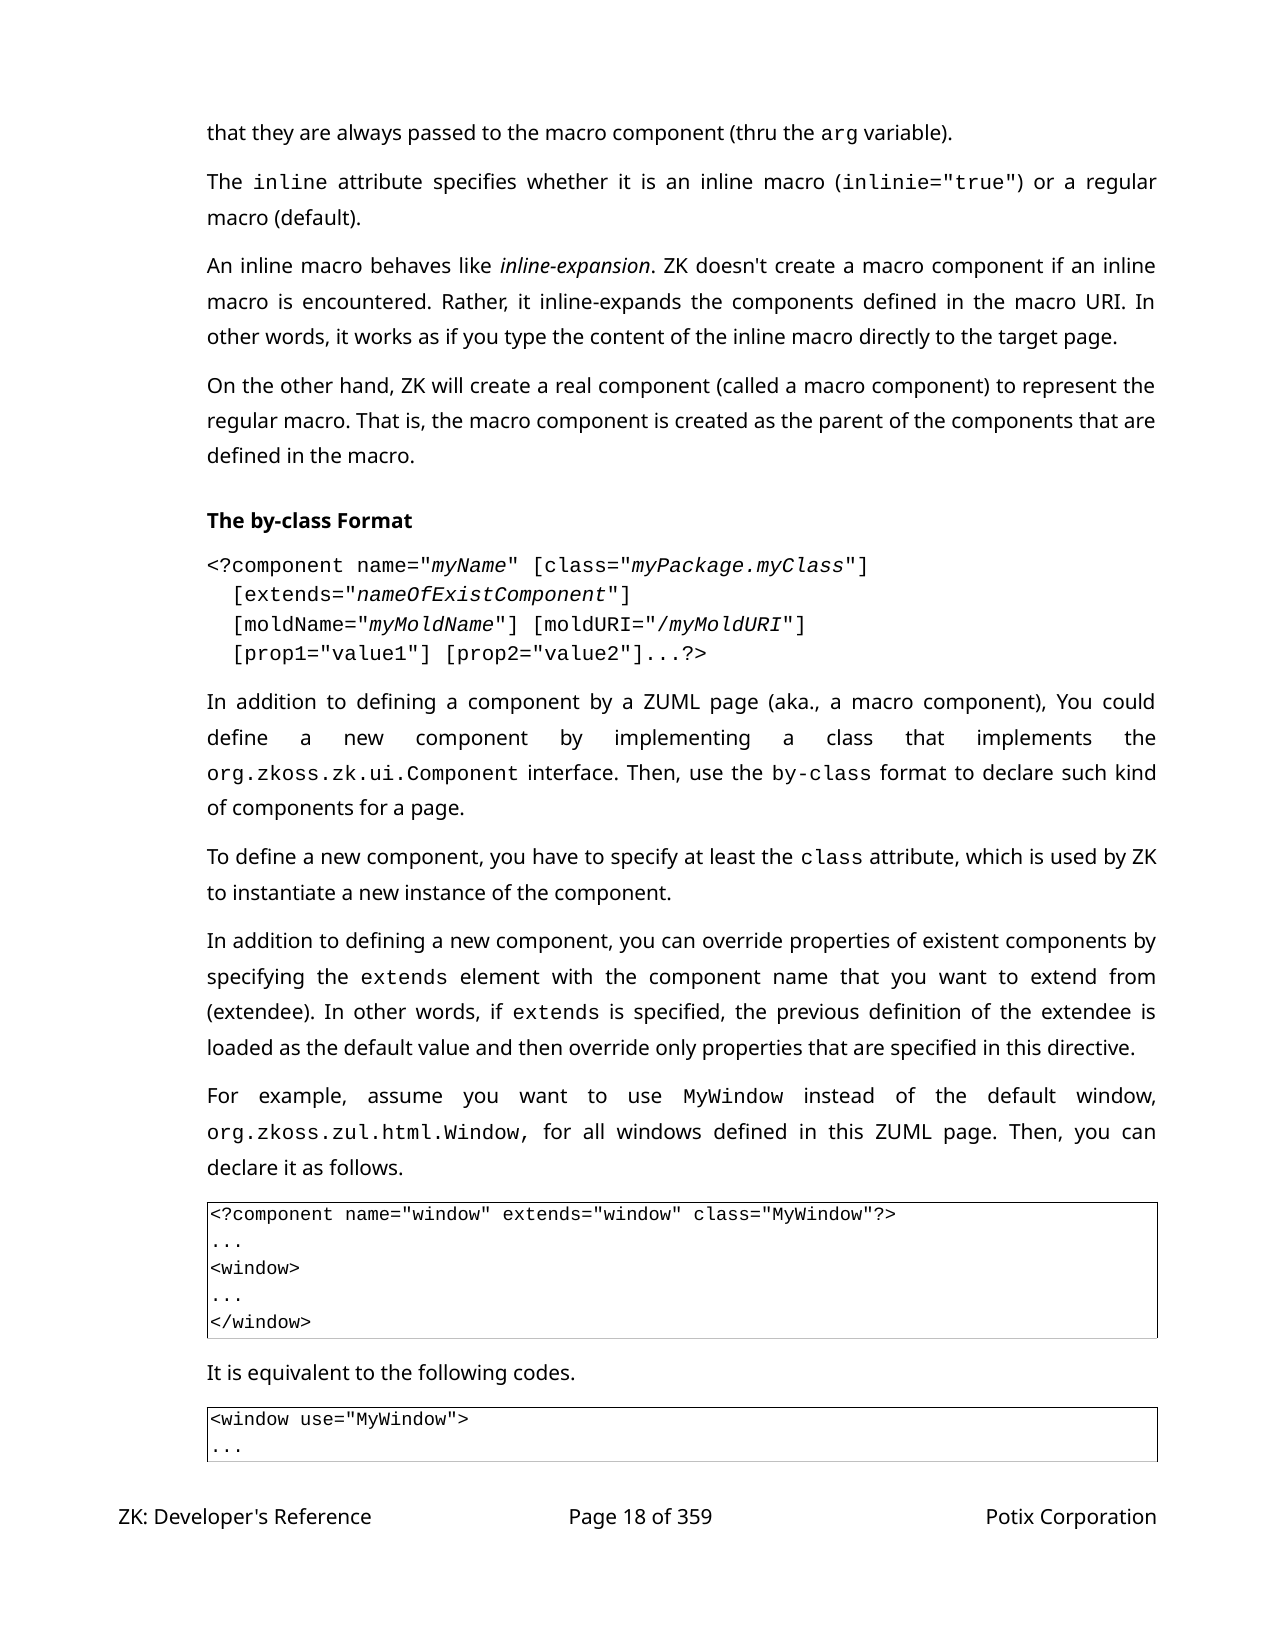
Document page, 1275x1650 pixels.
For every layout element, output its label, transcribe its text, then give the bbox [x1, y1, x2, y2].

text <?component name="window" extends="window" class="MyWindow"?> [208, 1203, 1157, 1226]
text It is equivalent to the following codes. [207, 1358, 1157, 1386]
text On the other hand, ZK will create a real component (called a macro component) to represent the regular macro. That is, the macro component is created as the parent of the components that are defined in the macro. [207, 371, 1157, 469]
text The inline attribute specifies whether it is an inline macro (inlinie="true") or a regular macro (default). [207, 167, 1157, 231]
text <window> [208, 1256, 1157, 1280]
text ... [208, 1434, 1157, 1461]
text ... [208, 1229, 1157, 1253]
text ... [208, 1283, 1157, 1307]
subtitle The by-class Format [207, 506, 1157, 534]
text For example, assume you want to use MyWindow instead of the default window, org.zkoss.zul.html.Window, for all windows defined in this ZUML page. Then, you can declare it as follows. [207, 1082, 1157, 1181]
text In addition to defining a new component, you can override properties of existent components by specifying the extends element with the component name that you want to extend from (extendee). In other words, if extends is specified, the previous definition of the extendee is loaded as the default value and then override only properties that are specified in this directive. [207, 927, 1157, 1061]
text <?component name="myName" [class="myPackage.myClass"] [extends="nameOfExistComponent"] [moldName="myMoldName"] [moldURI="/myMoldURI"] [prop1="value1"] [prop2="value2"]...?> [207, 555, 1157, 667]
text An inline macro behaves like inline-expansion. ZK doesn't create a macro component if an inline macro is encountered. Rather, it inline-expands the components defined in the macro URI. In other words, it works as if you type the content of the inline macro directly to the target page. [207, 252, 1157, 350]
text that they are always passed to the macro component (thru the arg variable). [207, 118, 1157, 147]
text In addition to defining a component by a ZUML page (aka., a macro component), You could define a new component by implementing a class that implements the org.zkoss.zk.ui.Component interface. Then, use the by-class format to declare such kind of components for a page. [207, 687, 1157, 822]
text To define a new component, you have to specify at least the class attribute, which is used by ZK to instantiate a new instance of the component. [207, 842, 1157, 906]
text <window use="MyWindow"> [208, 1408, 1157, 1431]
text </window> [208, 1310, 1157, 1338]
